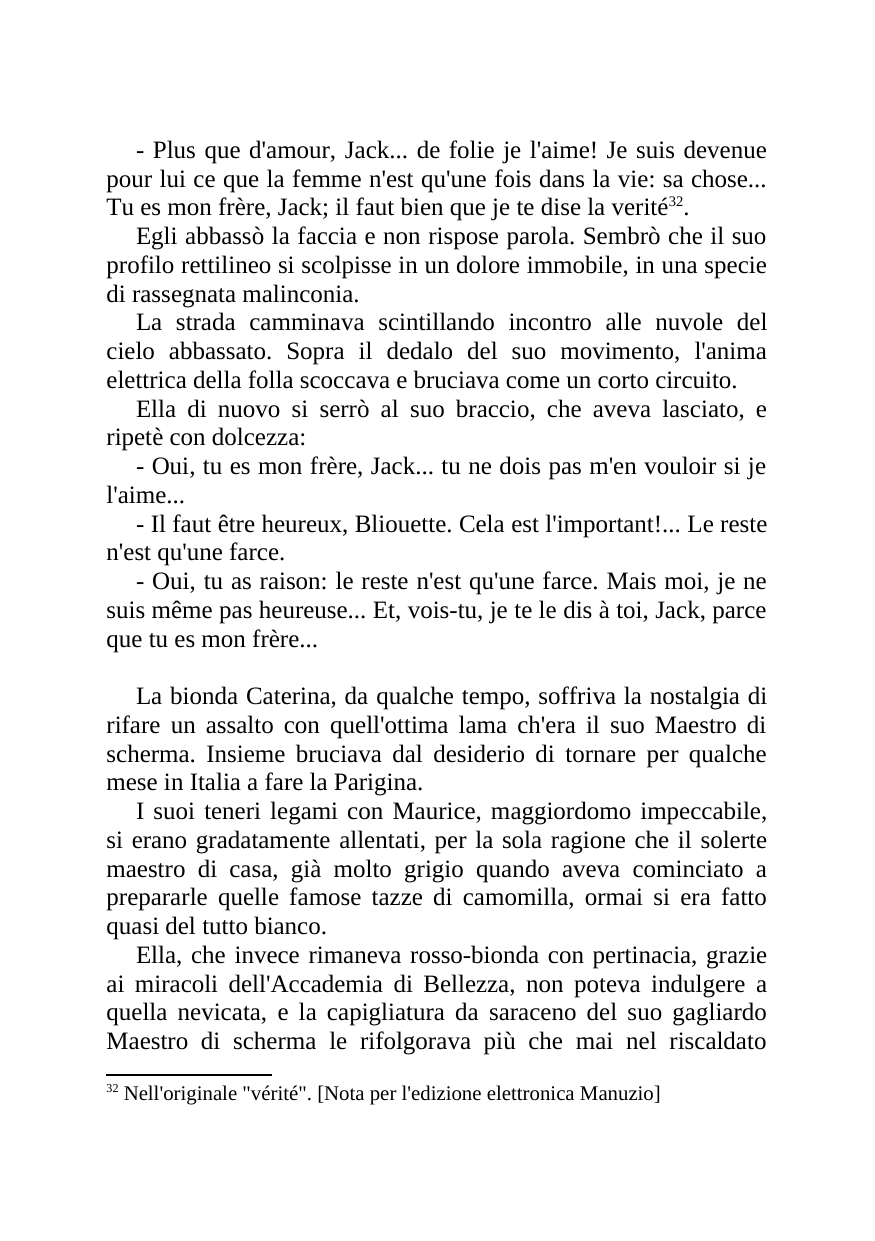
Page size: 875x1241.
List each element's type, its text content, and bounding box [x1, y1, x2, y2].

text I suoi teneri legami con Maurice, maggiordomo impeccabile, si erano gradatamente allentati, per la sola ragione che il solerte maestro di casa, già molto grigio quando aveva cominciato a prepararle quelle famose tazze di camomilla, ormai si era fatto quasi del tutto bianco. [106, 796, 768, 940]
text Ella, che invece rimaneva rosso-bionda con pertinacia, grazie ai miracoli dell'Accademia di Bellezza, non poteva indulgere a quella nevicata, e la capigliatura da saraceno del suo gagliardo Maestro di scherma le rifolgorava più che mai nel riscaldato [106, 940, 768, 1055]
text - Plus que d'amour, Jack... de folie je l'aime! Je suis devenue pour lui ce que la femme n'est qu'une fois dans la vie: sa chose... Tu es mon frère, Jack; il faut bien que je te dise la verité. [106, 135, 768, 221]
text Nell'originale "vérité". [Nota per l'edizione elettronica Manuzio] [106, 1081, 768, 1105]
text - Oui, tu as raison: le reste n'est qu'une farce. Mais moi, je ne suis même pas heureuse... Et, vois-tu, je te le dis à toi, Jack, parce que tu es mon frère... [106, 566, 768, 652]
text La bionda Caterina, da qualche tempo, soffriva la nostalgia di rifare un assalto con quell'ottima lama ch'era il suo Maestro di scherma. Insieme bruciava dal desiderio di tornare per qualche mese in Italia a fare la Parigina. [106, 681, 768, 796]
text Ella di nuovo si serrò al suo braccio, che aveva lasciato, e ripetè con dolcezza: [106, 394, 768, 451]
text Egli abbassò la faccia e non rispose parola. Sembrò che il suo profilo rettilineo si scolpisse in un dolore immobile, in una specie di rassegnata malinconia. [106, 221, 768, 307]
text La strada camminava scintillando incontro alle nuvole del cielo abbassato. Sopra il dedalo del suo movimento, l'anima elettrica della folla scoccava e bruciava come un corto circuito. [106, 307, 768, 394]
text - Il faut être heureux, Bliouette. Cela est l'important!... Le reste n'est qu'une farce. [106, 509, 768, 566]
text - Oui, tu es mon frère, Jack... tu ne dois pas m'en vouloir si je l'aime... [106, 451, 768, 509]
